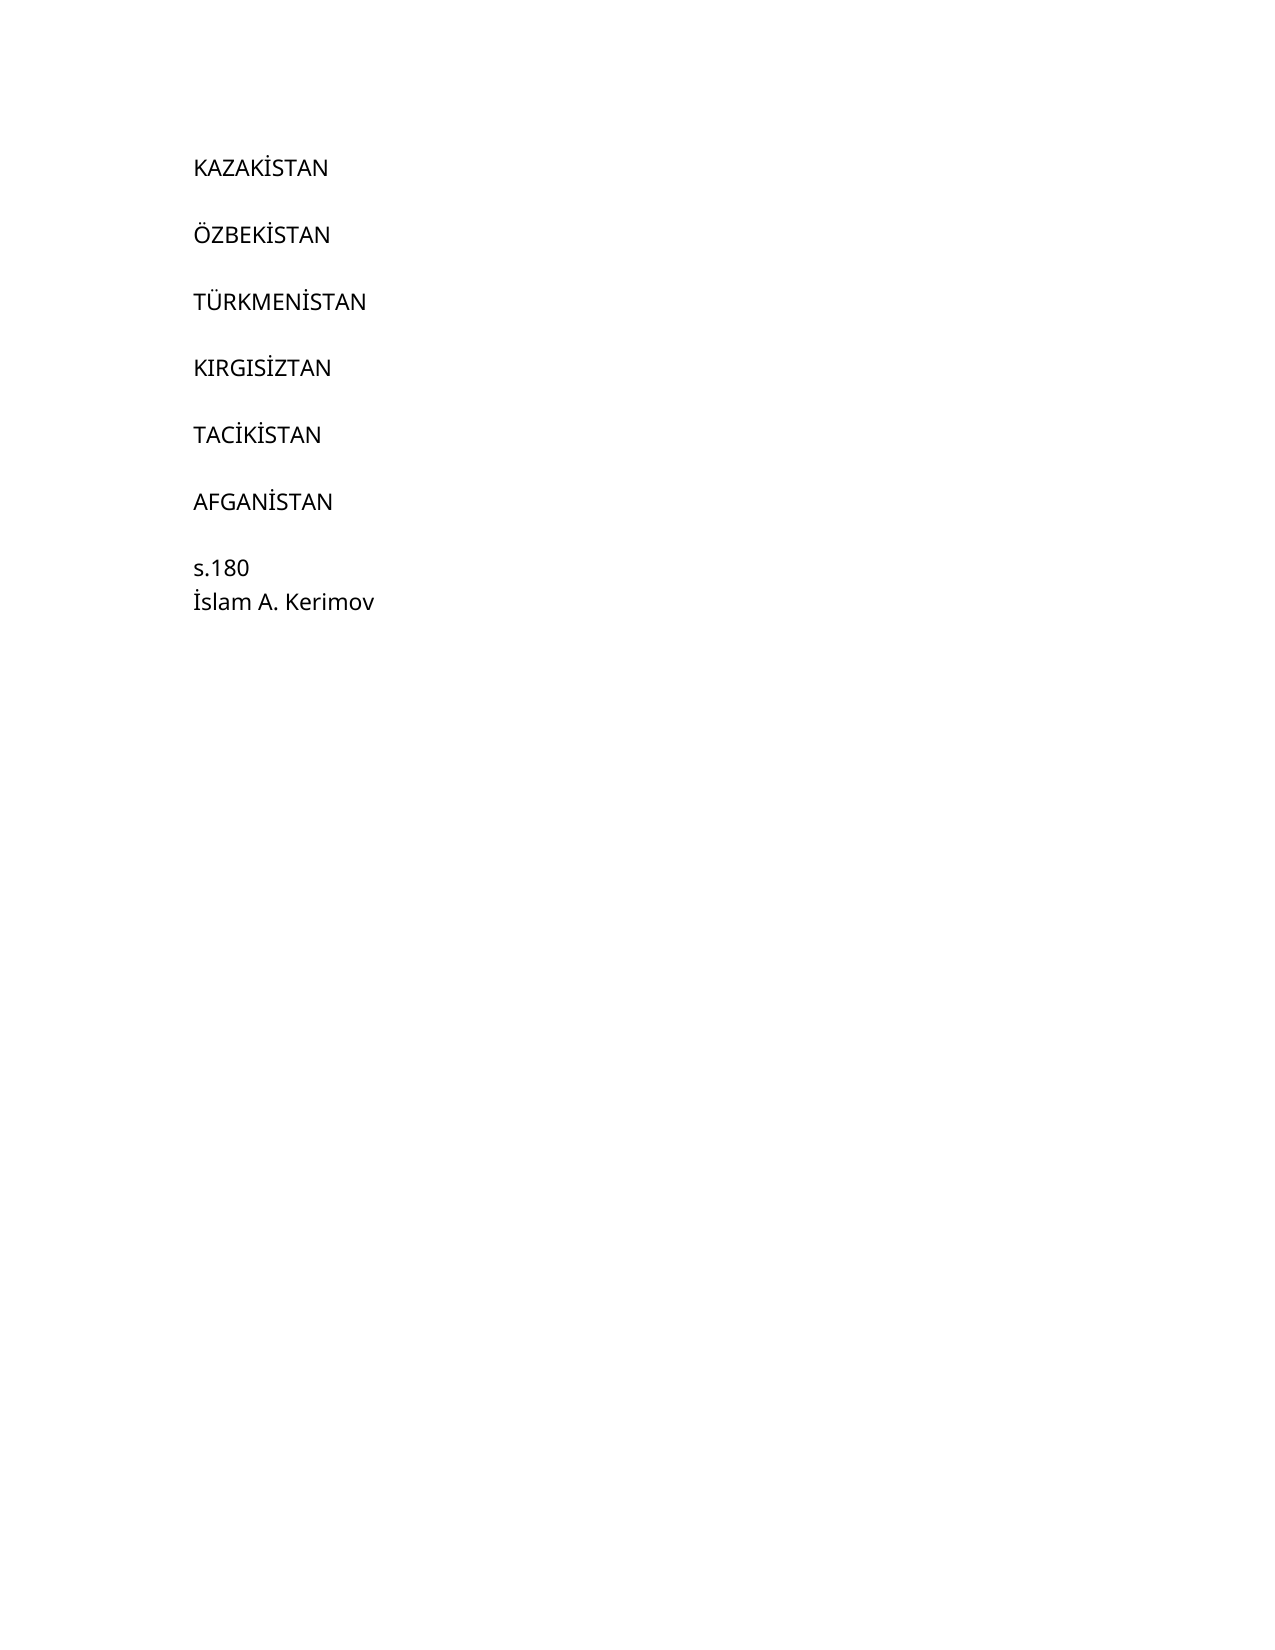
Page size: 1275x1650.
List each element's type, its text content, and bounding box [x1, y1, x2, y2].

text s.180 [134, 550, 1155, 583]
text ÖZBEKİSTAN [134, 217, 1155, 250]
text KAZAKİSTAN [134, 150, 1155, 183]
text TACİKİSTAN [134, 417, 1155, 450]
text TÜRKMENİSTAN [134, 283, 1155, 317]
text KIRGISİZTAN [134, 350, 1155, 383]
text İslam A. Kerimov [134, 583, 1155, 617]
text AFGANİSTAN [134, 483, 1155, 517]
